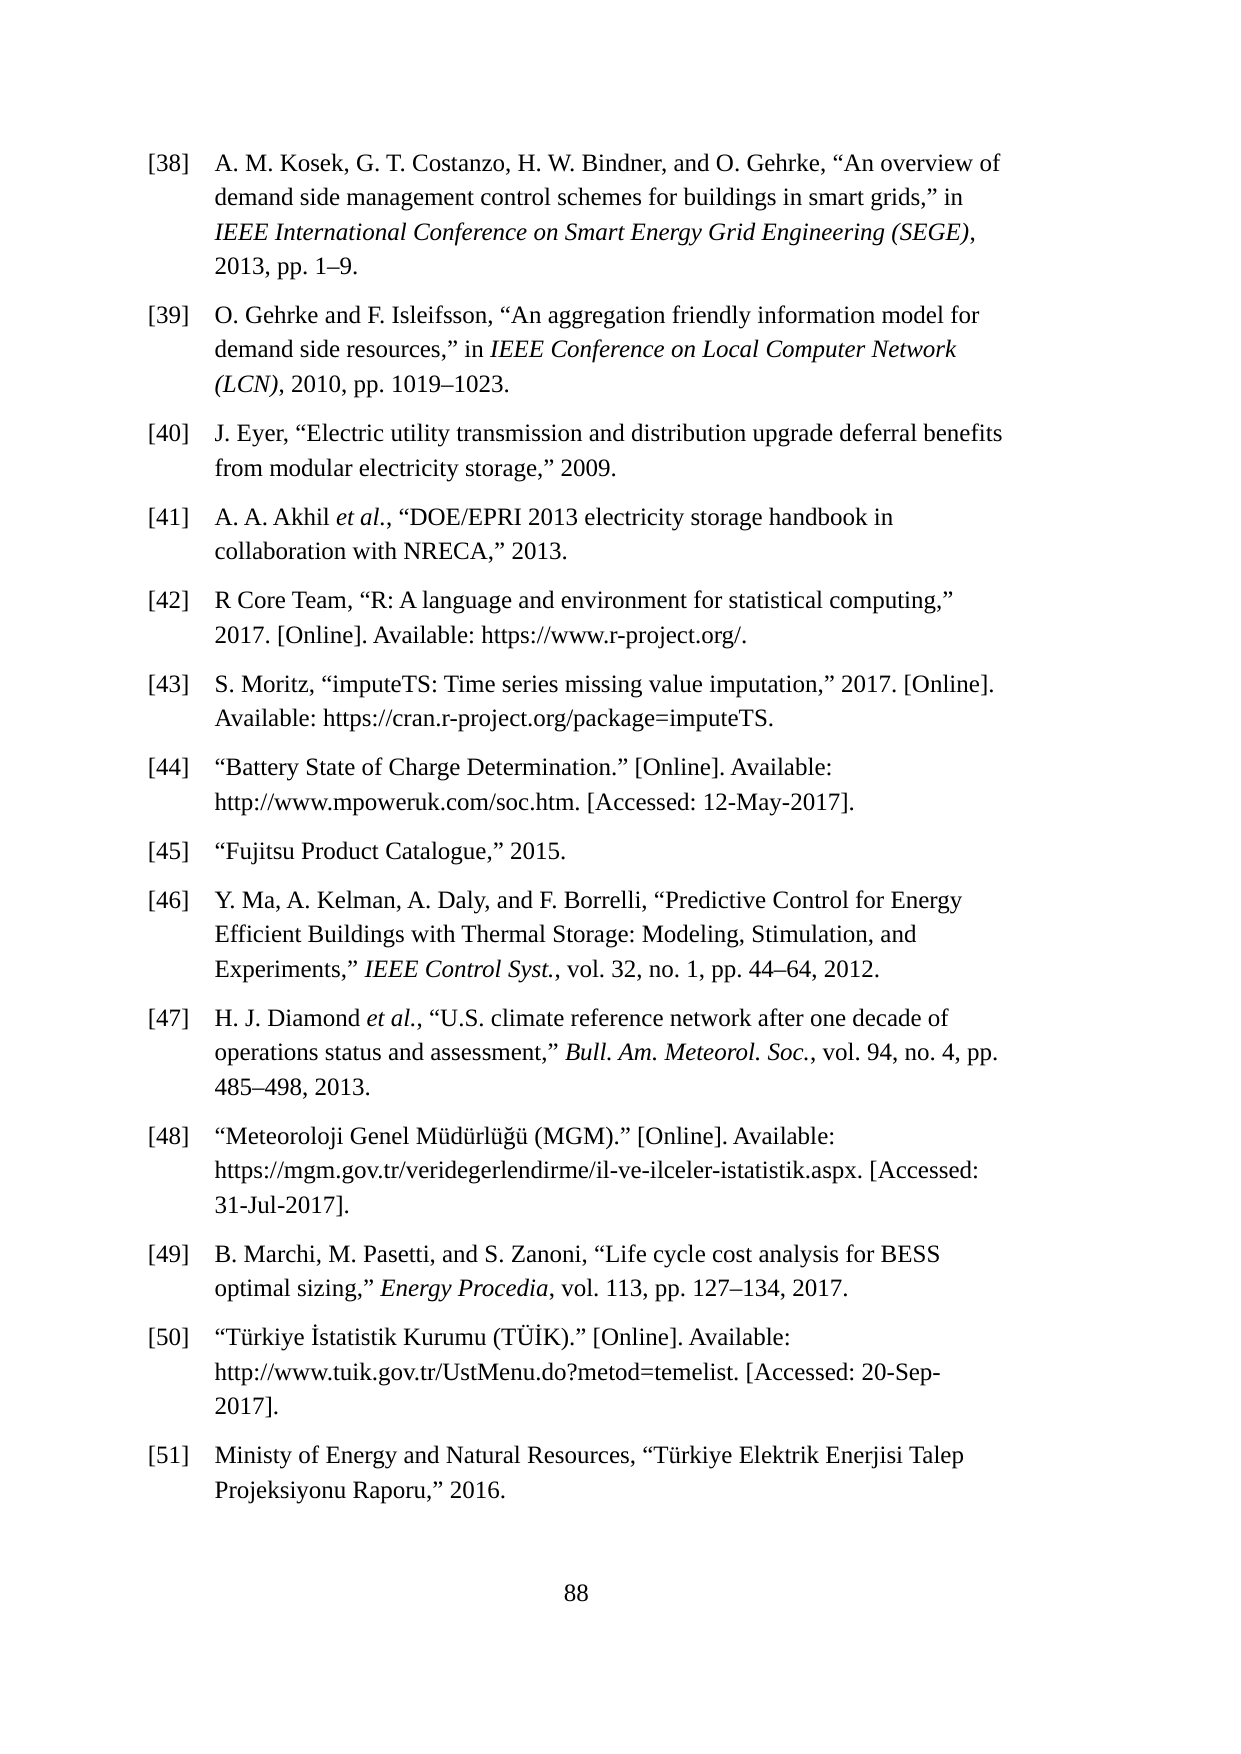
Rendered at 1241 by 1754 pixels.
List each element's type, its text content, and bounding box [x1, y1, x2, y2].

text [39] O. Gehrke and F. Isleifsson, “An aggregation friendly information model for demand side resources,” in IEEE Conference on Local Computer Network (LCN), 2010, pp. 1019–1023. [148, 300, 1004, 398]
text [46] Y. Ma, A. Kelman, A. Daly, and F. Borrelli, “Predictive Control for Energy Efficient Buildings with Thermal Storage: Modeling, Stimulation, and Experiments,” IEEE Control Syst., vol. 32, no. 1, pp. 44–64, 2012. [148, 885, 1004, 983]
text [45] “Fujitsu Product Catalogue,” 2015. [148, 836, 1004, 864]
text [51] Ministy of Energy and Natural Resources, “Türkiye Elektrik Enerjisi Talep Projeksiyonu Raporu,” 2016. [148, 1441, 1004, 1504]
text [47] H. J. Diamond et al., “U.S. climate reference network after one decade of operations status and assessment,” Bull. Am. Meteorol. Soc., vol. 94, no. 4, pp. 485–498, 2013. [148, 1003, 1004, 1101]
text [41] A. A. Akhil et al., “DOE/EPRI 2013 electricity storage handbook in collaboration with NRECA,” 2013. [148, 502, 1004, 565]
text [40] J. Eyer, “Electric utility transmission and distribution upgrade deferral benefits from modular electricity storage,” 2009. [148, 418, 1004, 481]
text [49] B. Marchi, M. Pasetti, and S. Zanoni, “Life cycle cost analysis for BESS optimal sizing,” Energy Procedia, vol. 113, pp. 127–134, 2017. [148, 1239, 1004, 1302]
text [42] R Core Team, “R: A language and environment for statistical computing,” 2017. [Online]. Available: https://www.r-project.org/. [148, 585, 1004, 648]
text [48] “Meteoroloji Genel Müdürlüğü (MGM).” [Online]. Available: https://mgm.gov.tr/veridegerlendirme/il-ve-ilceler-istatistik.aspx. [Accessed: 31-Jul-2017]. [148, 1121, 1004, 1219]
text [50] “Türkiye İstatistik Kurumu (TÜİK).” [Online]. Available: http://www.tuik.gov.tr/UstMenu.do?metod=temelist. [Accessed: 20-Sep-2017]. [148, 1322, 1004, 1420]
text [44] “Battery State of Charge Determination.” [Online]. Available: http://www.mpoweruk.com/soc.htm. [Accessed: 12-May-2017]. [148, 752, 1004, 816]
text [43] S. Moritz, “imputeTS: Time series missing value imputation,” 2017. [Online]. Available: https://cran.r-project.org/package=imputeTS. [148, 669, 1004, 732]
text [38] A. M. Kosek, G. T. Costanzo, H. W. Bindner, and O. Gehrke, “An overview of demand side management control schemes for buildings in smart grids,” in IEEE International Conference on Smart Energy Grid Engineering (SEGE), 2013, pp. 1–9. [148, 148, 1004, 280]
